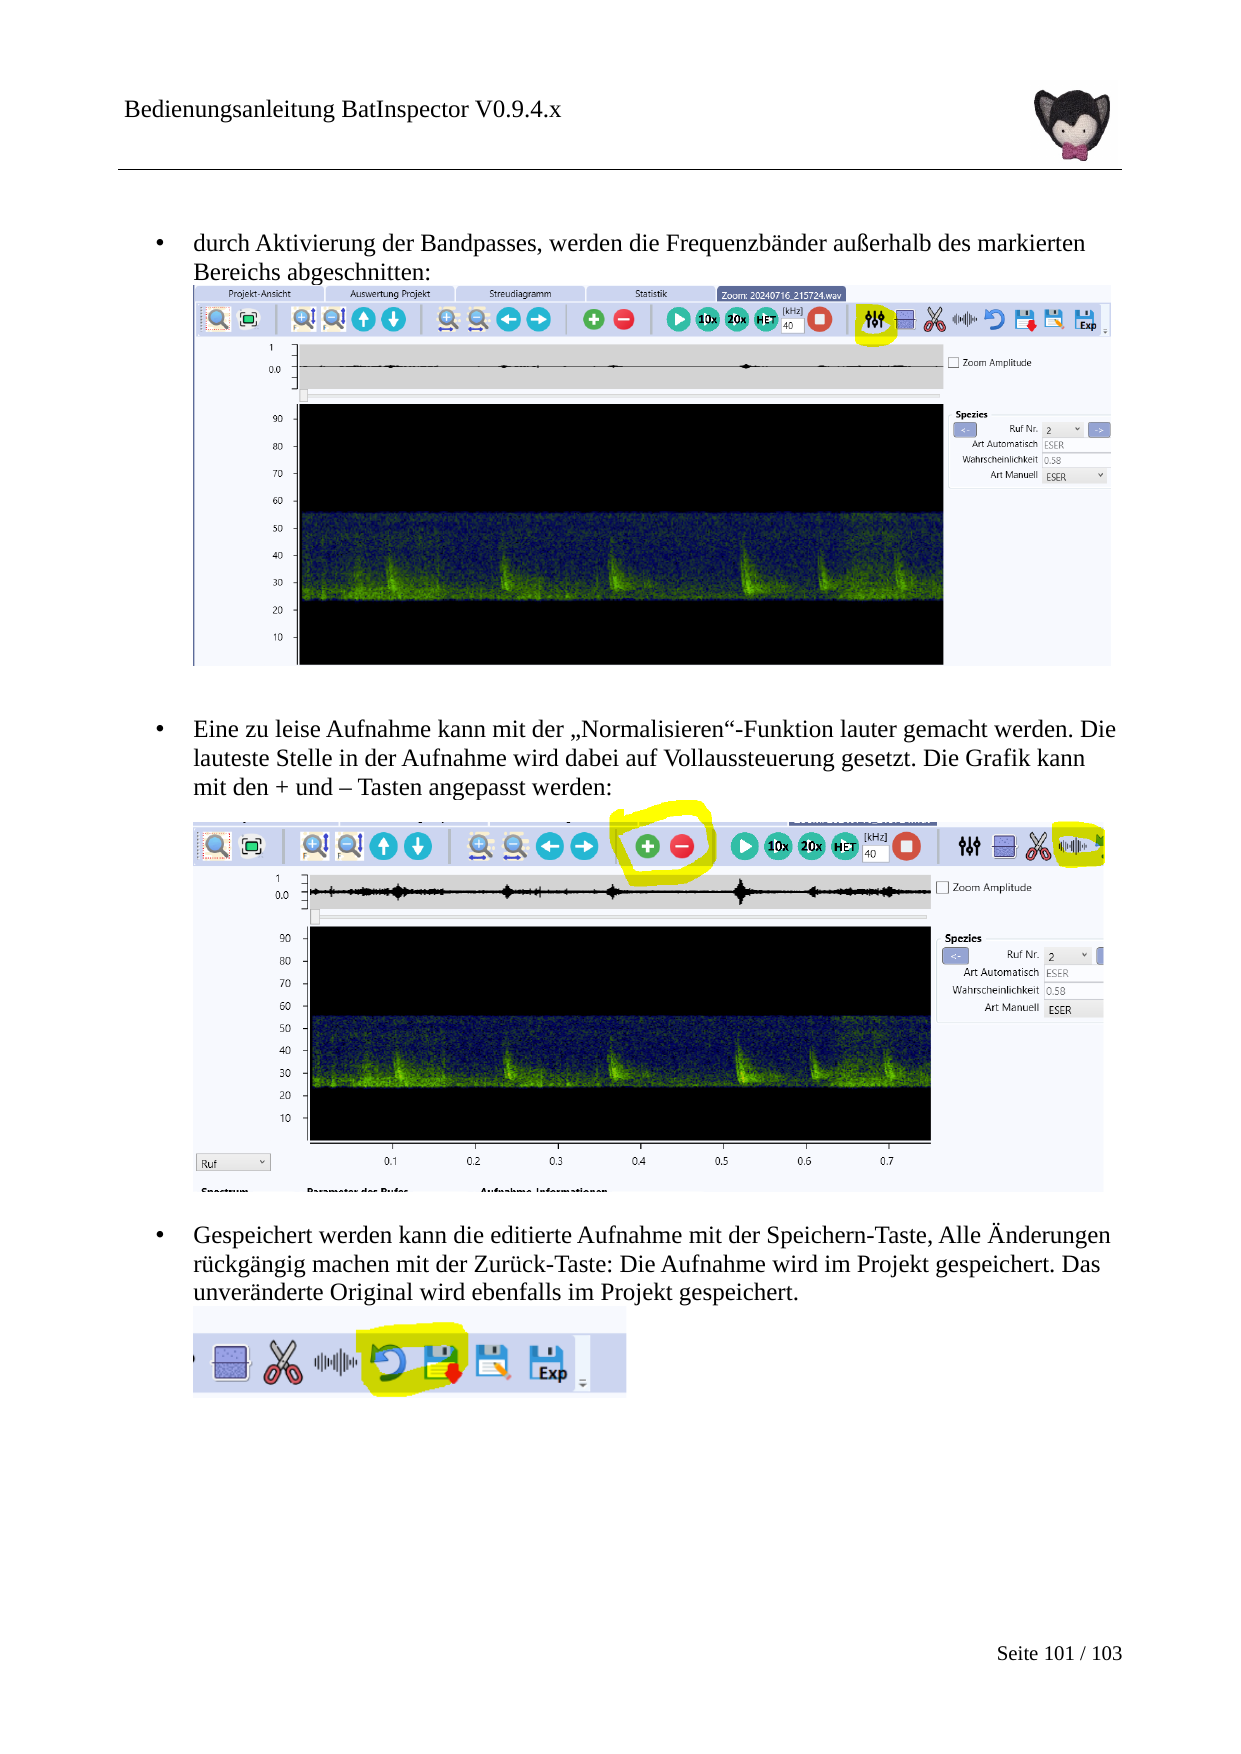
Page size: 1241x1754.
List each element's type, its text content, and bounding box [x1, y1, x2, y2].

picture [193, 1306, 627, 1398]
picture [193, 800, 1105, 1192]
picture [1030, 80, 1119, 169]
picture [193, 285, 1111, 666]
list Eine zu leise Aufnahme kann mit der „Normalisieren“-Funktion lauter gemacht werden. Die lauteste Stelle in der Aufnahme wird dabei auf Vollaussteuerung gesetzt. Die Grafik kann mit den + und – Tasten angepasst werden: [156, 714, 1122, 1220]
list durch Aktivierung der Bandpasses, werden die Frequenzbänder außerhalb des markierten Bereichs abgeschnitten: [156, 228, 1122, 714]
list Gespeichert werden kann die editierte Aufnahme mit der Speichern-Taste, Alle Änderungen rückgängig machen mit der Zurück-Taste: Die Aufnahme wird im Projekt gespeichert. Das unveränderte Original wird ebenfalls im Projekt gespeichert. [156, 1220, 1122, 1427]
